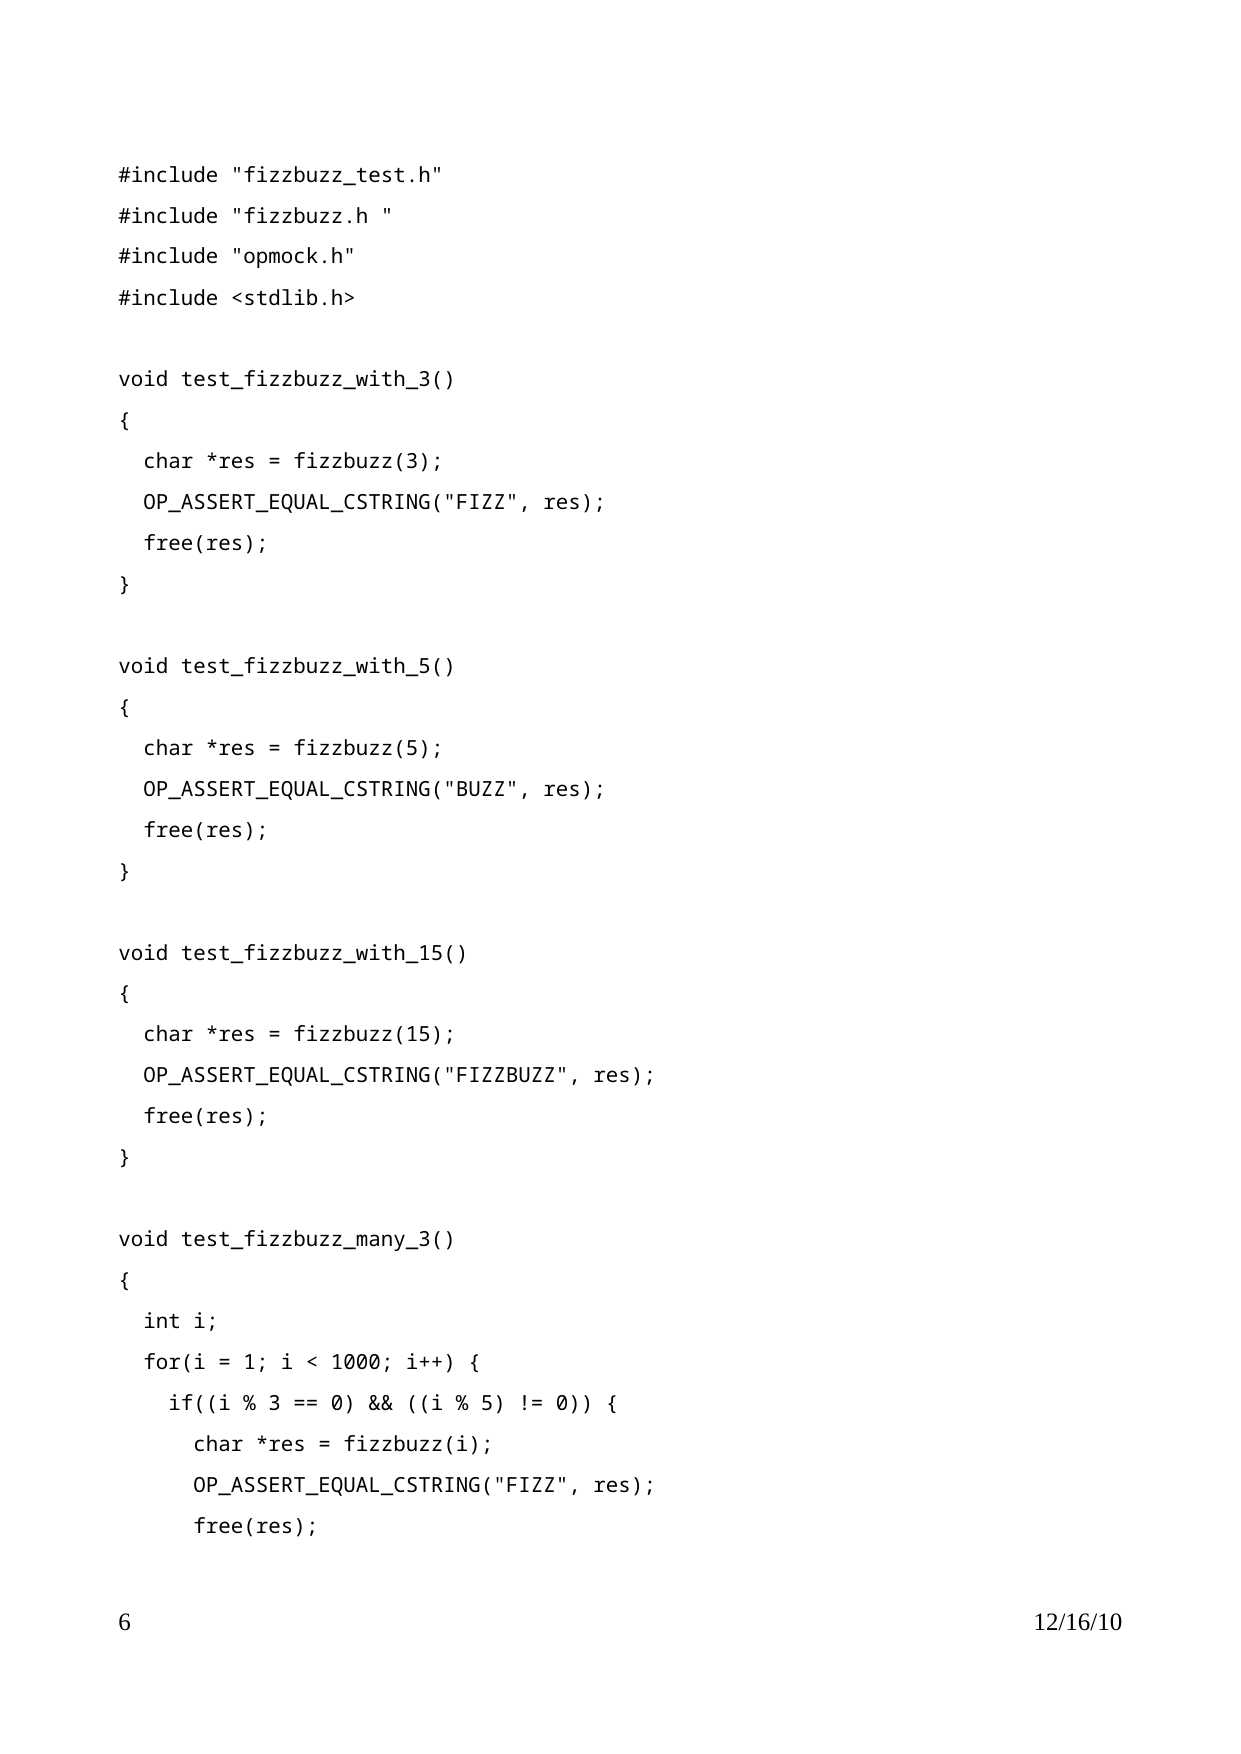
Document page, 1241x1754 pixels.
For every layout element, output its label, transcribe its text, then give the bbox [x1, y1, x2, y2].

text char *res = fizzbuzz(15); [118, 1019, 1122, 1048]
text void test_fizzbuzz_with_3() [118, 364, 1122, 393]
text #include "fizzbuzz.h " [118, 201, 1122, 229]
text free(res); [118, 1101, 1122, 1130]
text { [118, 405, 1122, 434]
text int i; [118, 1306, 1122, 1334]
text #include <stdlib.h> [118, 283, 1122, 311]
text void test_fizzbuzz_with_5() [118, 651, 1122, 679]
text } [118, 569, 1122, 598]
text char *res = fizzbuzz(5); [118, 733, 1122, 761]
text } [118, 1142, 1122, 1171]
text OP_ASSERT_EQUAL_CSTRING("BUZZ", res); [118, 774, 1122, 802]
text { [118, 978, 1122, 1007]
text OP_ASSERT_EQUAL_CSTRING("FIZZ", res); [118, 1470, 1122, 1498]
text #include "fizzbuzz_test.h" [118, 160, 1122, 188]
text void test_fizzbuzz_with_15() [118, 938, 1122, 966]
text void test_fizzbuzz_many_3() [118, 1224, 1122, 1253]
text if((i % 3 == 0) && ((i % 5) != 0)) { [118, 1388, 1122, 1416]
text for(i = 1; i < 1000; i++) { [118, 1347, 1122, 1375]
text char *res = fizzbuzz(3); [118, 446, 1122, 475]
text char *res = fizzbuzz(i); [118, 1429, 1122, 1457]
text free(res); [118, 528, 1122, 557]
text OP_ASSERT_EQUAL_CSTRING("FIZZBUZZ", res); [118, 1060, 1122, 1089]
text free(res); [118, 815, 1122, 843]
text } [118, 856, 1122, 884]
text { [118, 1265, 1122, 1293]
text #include "opmock.h" [118, 242, 1122, 270]
text { [118, 692, 1122, 720]
text OP_ASSERT_EQUAL_CSTRING("FIZZ", res); [118, 487, 1122, 516]
text free(res); [118, 1511, 1122, 1539]
